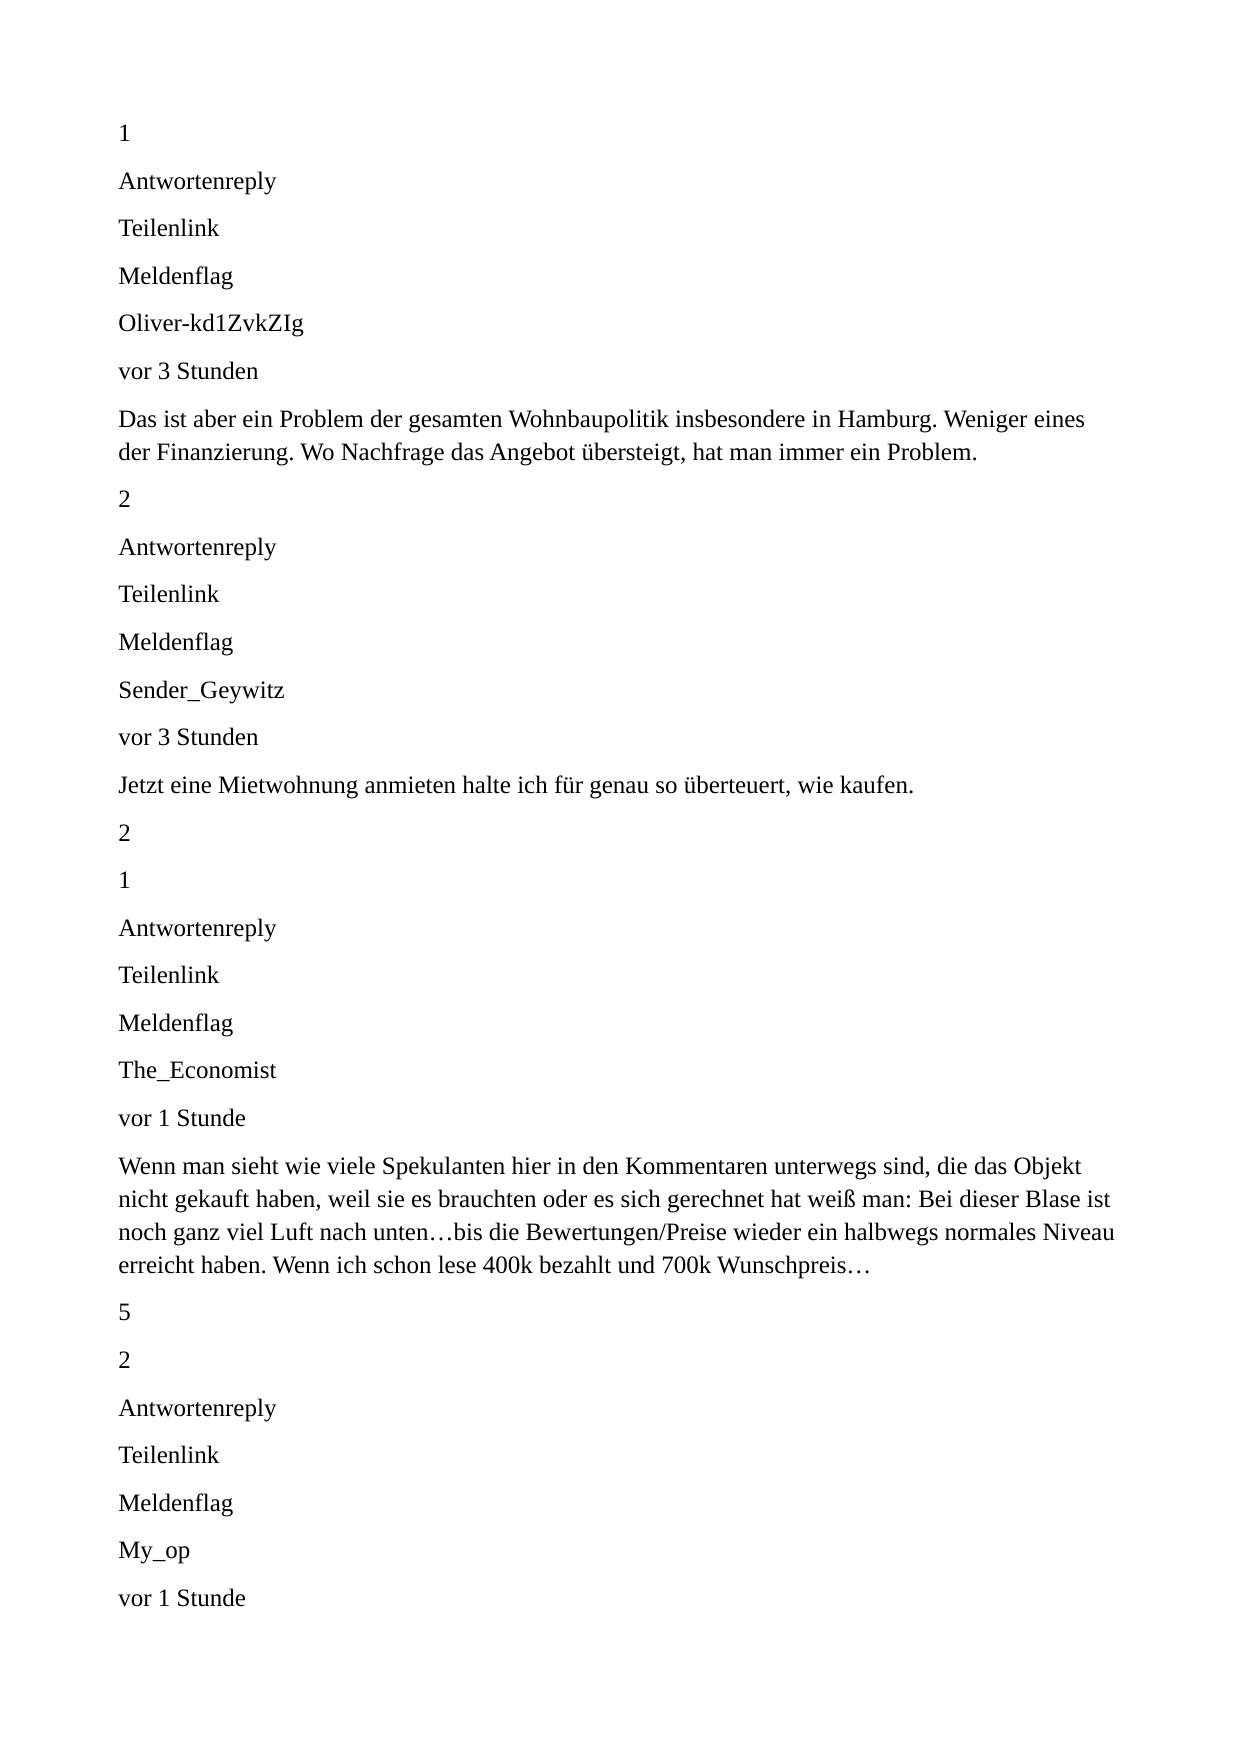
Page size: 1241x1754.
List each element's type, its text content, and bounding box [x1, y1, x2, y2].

text Meldenflag [118, 1488, 1122, 1517]
text 2 [118, 1345, 1122, 1374]
text Teilenlink [118, 213, 1122, 242]
text 5 [118, 1297, 1122, 1326]
text 2 [118, 484, 1122, 513]
text 1 [118, 118, 1122, 147]
text Meldenflag [118, 1008, 1122, 1037]
text Das ist aber ein Problem der gesamten Wohnbaupolitik insbesondere in Hamburg. Weniger eines der Finanzierung. Wo Nachfrage das Angebot übersteigt, hat man immer ein Problem. [118, 404, 1122, 466]
text Antwortenreply [118, 532, 1122, 561]
text Teilenlink [118, 960, 1122, 989]
text My_op [118, 1536, 1122, 1564]
text Meldenflag [118, 627, 1122, 656]
text Antwortenreply [118, 1393, 1122, 1421]
text 1 [118, 865, 1122, 894]
text Jetzt eine Mietwohnung anmieten halte ich für genau so überteuert, wie kaufen. [118, 770, 1122, 799]
text Sender_Geywitz [118, 675, 1122, 703]
text vor 3 Stunden [118, 722, 1122, 751]
text Meldenflag [118, 261, 1122, 290]
text vor 1 Stunde [118, 1583, 1122, 1612]
text Oliver-kd1ZvkZIg [118, 308, 1122, 337]
text vor 1 Stunde [118, 1103, 1122, 1132]
text Teilenlink [118, 1440, 1122, 1469]
text vor 3 Stunden [118, 356, 1122, 385]
text Teilenlink [118, 579, 1122, 608]
text The_Economist [118, 1056, 1122, 1084]
text Antwortenreply [118, 166, 1122, 194]
text 2 [118, 818, 1122, 846]
text Antwortenreply [118, 913, 1122, 942]
text Wenn man sieht wie viele Spekulanten hier in den Kommentaren unterwegs sind, die das Objekt nicht gekauft haben, weil sie es brauchten oder es sich gerechnet hat weiß man: Bei dieser Blase ist noch ganz viel Luft nach unten…bis die Bewertungen/Preise wieder ein halbwegs normales Niveau erreicht haben. Wenn ich schon lese 400k bezahlt und 700k Wunschpreis… [118, 1151, 1122, 1279]
